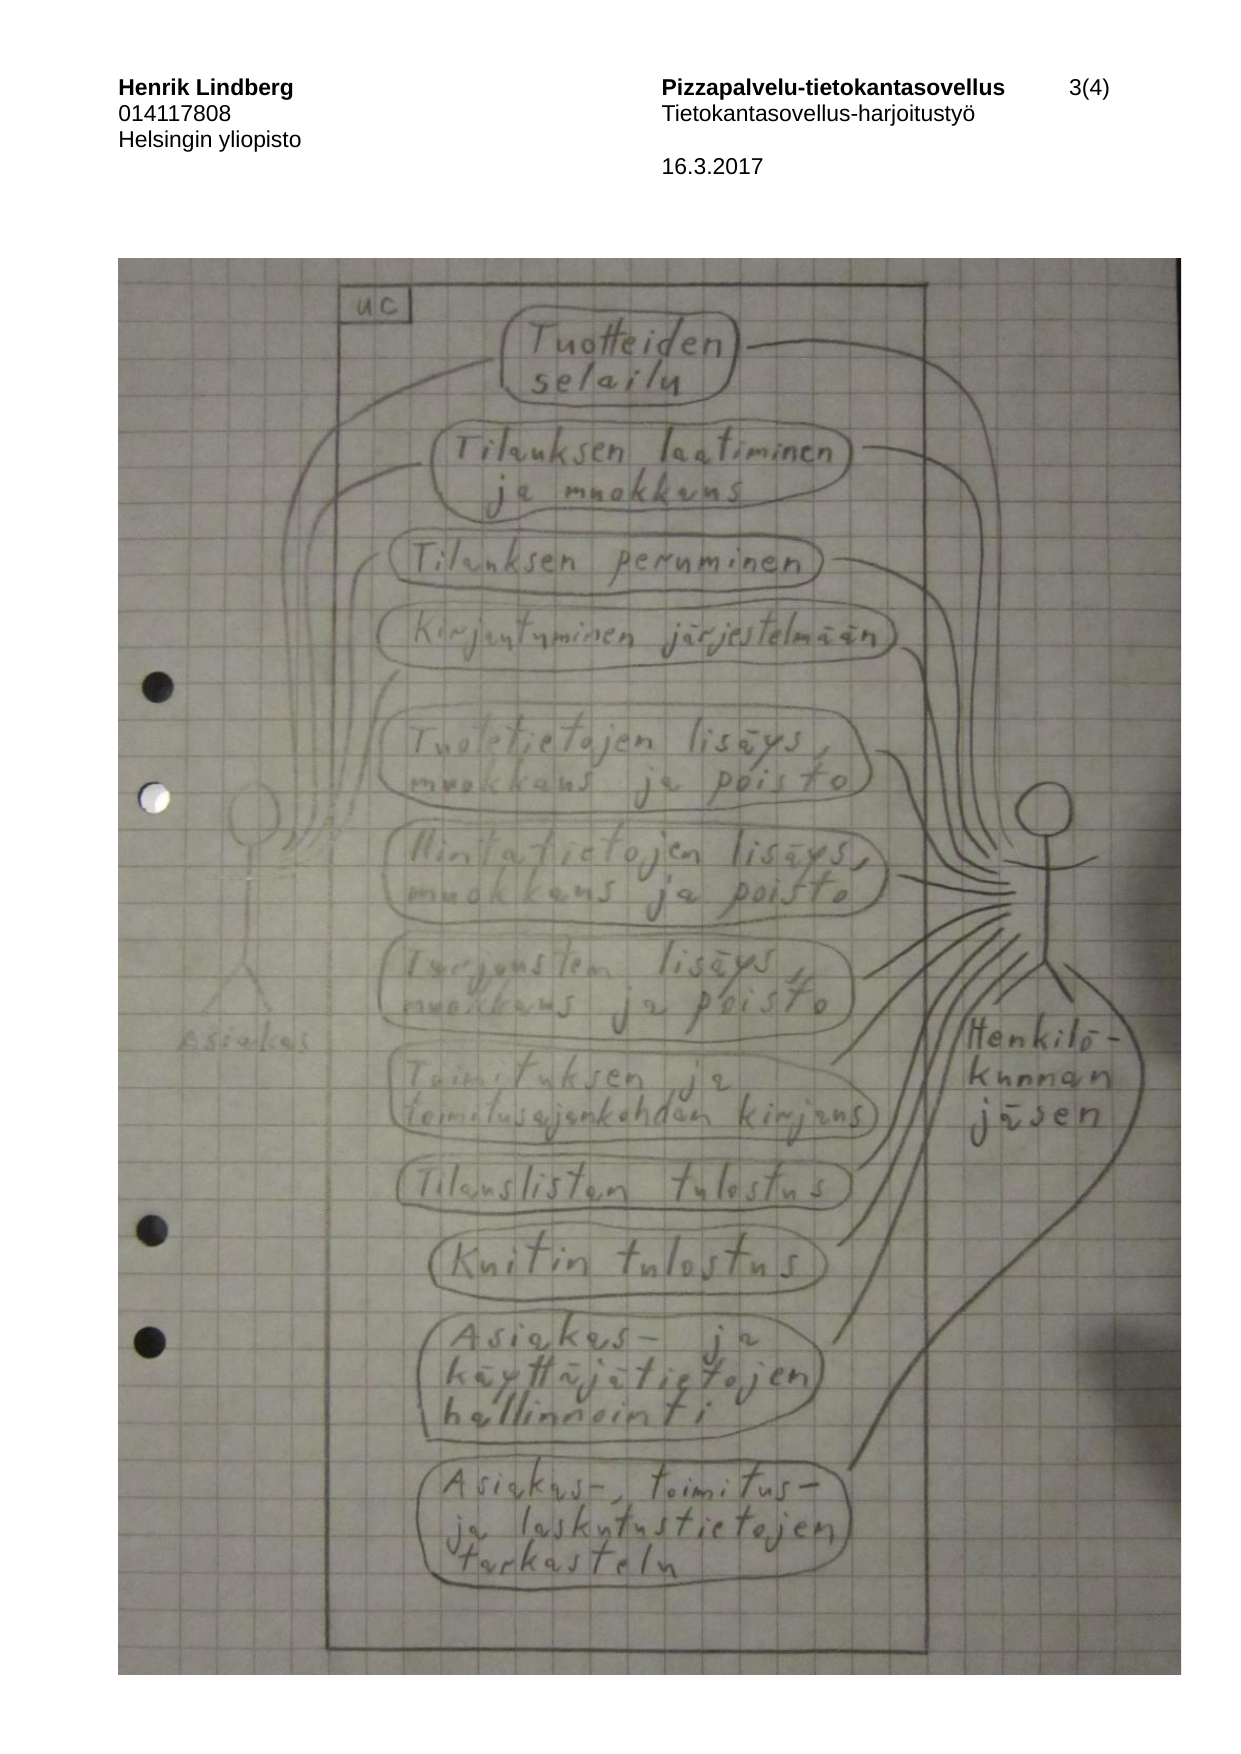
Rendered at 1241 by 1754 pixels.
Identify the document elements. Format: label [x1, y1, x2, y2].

picture [118, 258, 1182, 1675]
